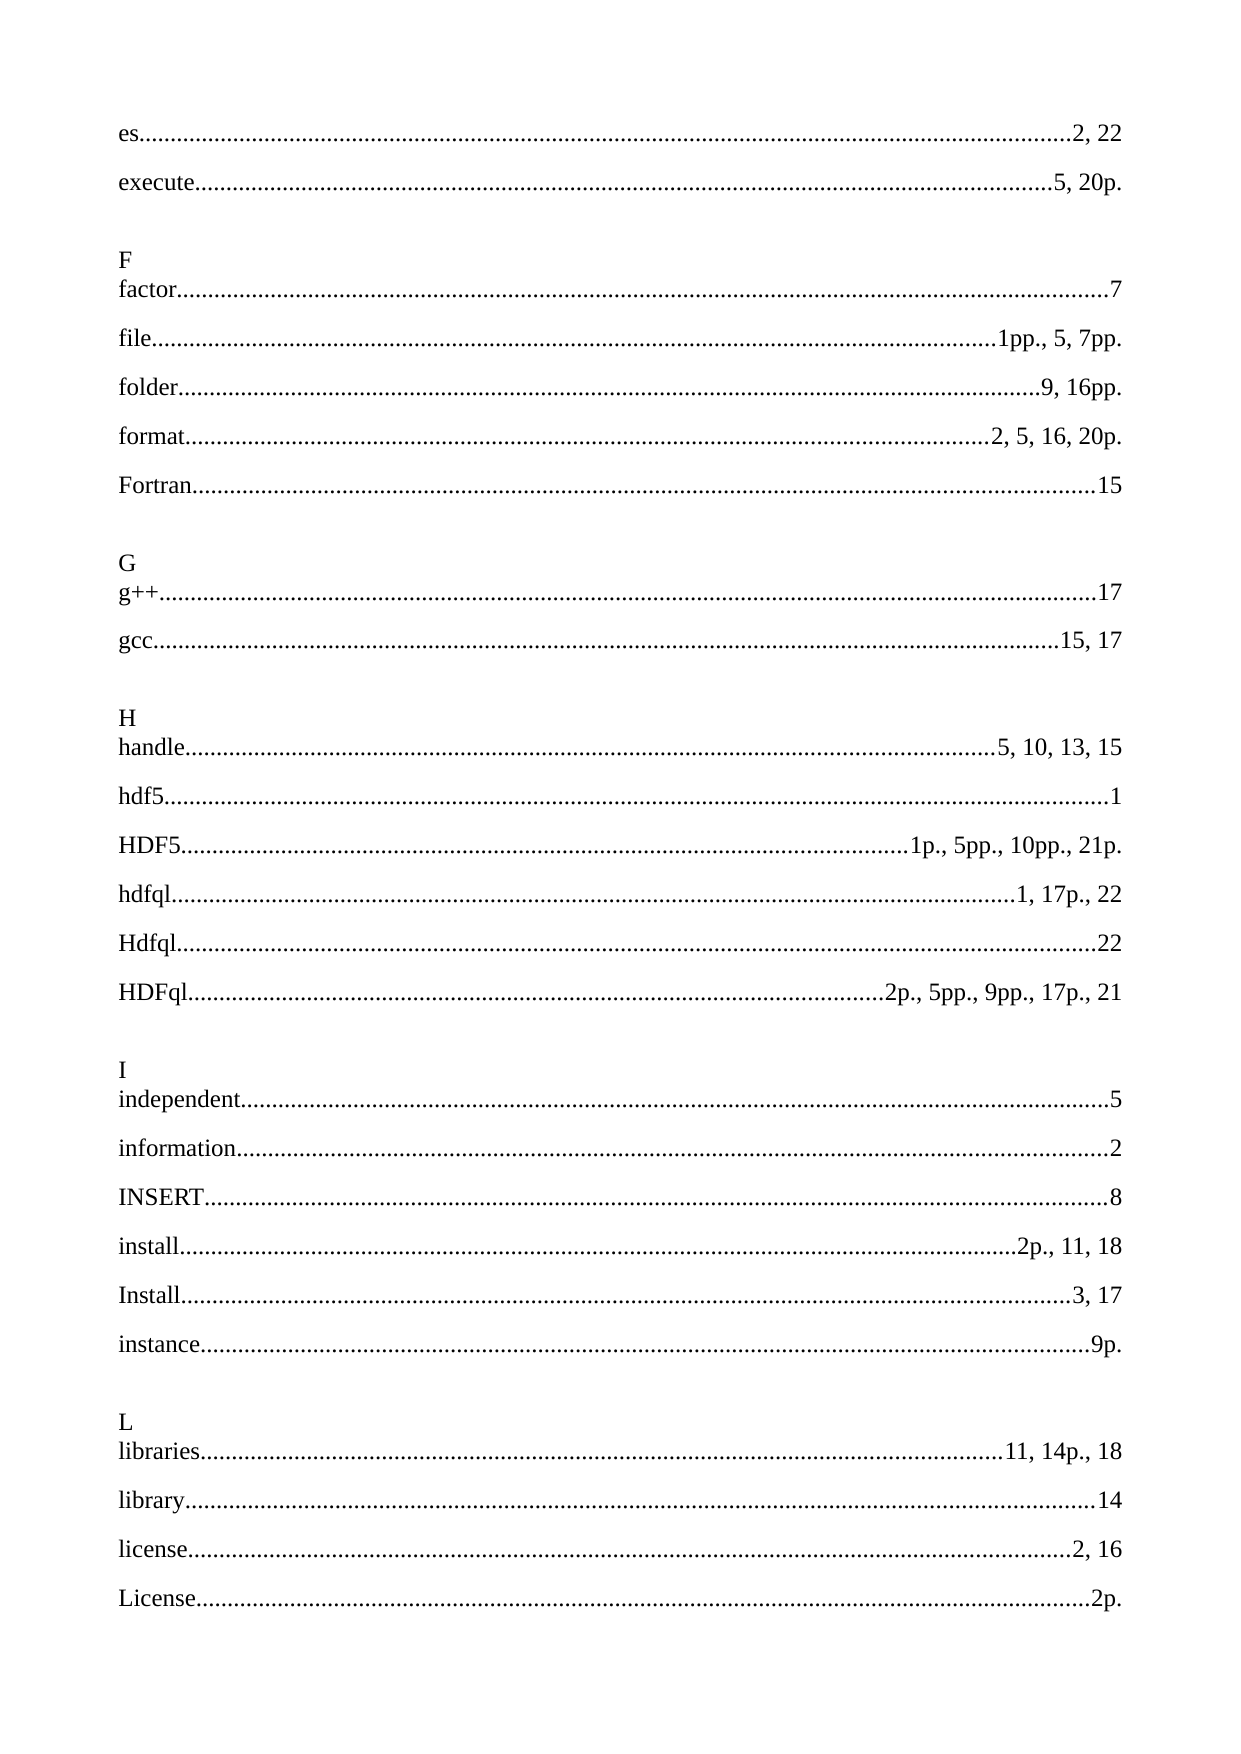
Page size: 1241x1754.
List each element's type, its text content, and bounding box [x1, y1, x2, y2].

text handle 5, 10, 13, 15 [118, 732, 1122, 761]
text Fortran 15 [118, 470, 1122, 499]
text Install 3, 17 [118, 1280, 1122, 1309]
text es 2, 22 [118, 118, 1122, 147]
text gcc 15, 17 [118, 626, 1122, 654]
text install 2p., 11, 18 [118, 1231, 1122, 1260]
text HDFql 2p., 5pp., 9pp., 17p., 21 [118, 977, 1122, 1006]
text License 2p. [118, 1583, 1122, 1612]
text I [118, 1055, 1122, 1084]
text libraries 11, 14p., 18 [118, 1436, 1122, 1465]
text hdf5 1 [118, 781, 1122, 810]
text hdfql 1, 17p., 22 [118, 879, 1122, 908]
text Hdfql 22 [118, 928, 1122, 957]
text information 2 [118, 1133, 1122, 1162]
text H [118, 703, 1122, 732]
text license 2, 16 [118, 1534, 1122, 1563]
text instance 9p. [118, 1329, 1122, 1358]
text F [118, 245, 1122, 274]
text execute 5, 20p. [118, 167, 1122, 196]
text factor 7 [118, 274, 1122, 302]
text independent 5 [118, 1084, 1122, 1113]
text format 2, 5, 16, 20p. [118, 421, 1122, 450]
text INSERT 8 [118, 1182, 1122, 1211]
text g++ 17 [118, 577, 1122, 605]
text folder 9, 16pp. [118, 372, 1122, 401]
text L [118, 1407, 1122, 1436]
text file 1pp., 5, 7pp. [118, 323, 1122, 352]
text G [118, 548, 1122, 577]
text library 14 [118, 1485, 1122, 1514]
text HDF5 1p., 5pp., 10pp., 21p. [118, 830, 1122, 859]
